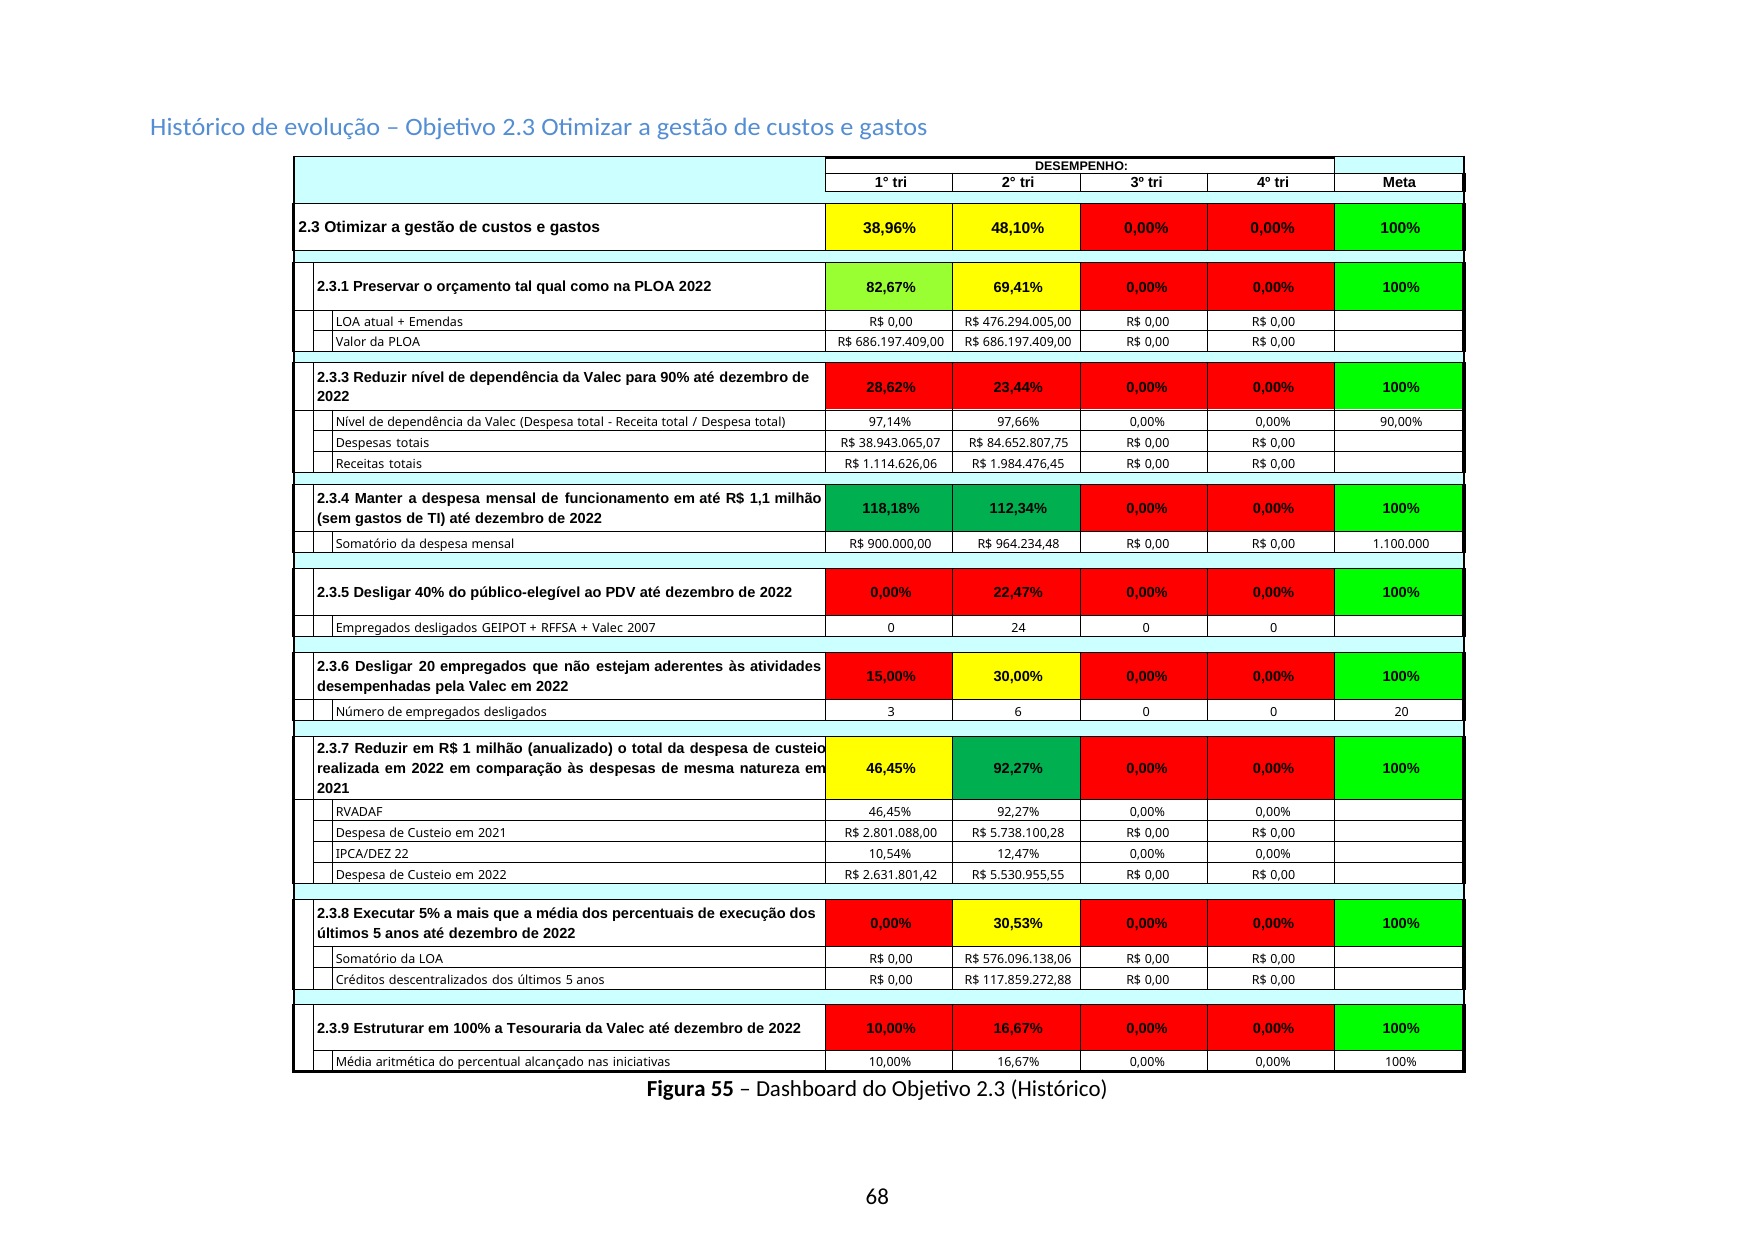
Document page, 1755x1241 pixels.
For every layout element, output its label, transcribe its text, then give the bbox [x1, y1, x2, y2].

table_cell 2.3.7 Reduzir em R$ 1 milhão (anualizado) o total da despesa de custeio realizada em 2022 em comparação às despesas de mesma natureza em 2021 [314, 737, 825, 799]
table_cell Valor da PLOA [333, 331, 825, 351]
table_cell R$ 1.114.626,06 [826, 452, 952, 472]
table_cell R$ 38.943.065,07 [826, 431, 952, 451]
table_cell 0,00% [1208, 653, 1334, 699]
table_cell 0,00% [1081, 204, 1207, 250]
table_cell [1335, 431, 1462, 451]
table_cell [295, 363, 313, 409]
table_cell [295, 352, 1463, 362]
table_cell R$ 0,00 [1081, 311, 1207, 330]
table_cell R$ 0,00 [1208, 532, 1334, 552]
table_cell 2.3.4 Manter a despesa mensal de funcionamento em até R$ 1,1 milhão (sem gastos de TI) até dezembro de 2022 [314, 485, 825, 531]
table_cell 38,96% [826, 204, 952, 250]
table_cell [1335, 842, 1462, 862]
table_cell [1335, 616, 1462, 636]
table_cell 0,00% [1208, 485, 1334, 531]
table_cell 0,00% [1208, 1005, 1334, 1050]
table_cell 6 [953, 700, 1080, 720]
table_cell [314, 863, 332, 883]
table_cell R$ 0,00 [1208, 863, 1334, 883]
table_cell 100% [1335, 737, 1462, 799]
table_cell 2.3.3 Reduzir nível de dependência da Valec para 90% até dezembro de 2022 [314, 363, 825, 409]
table_cell 16,67% [953, 1005, 1080, 1050]
table_cell 0 [1208, 700, 1334, 720]
table_cell [295, 532, 313, 552]
table_cell [314, 800, 332, 820]
table_cell 0,00% [1208, 263, 1334, 310]
table_cell [1335, 331, 1462, 351]
table_cell [1335, 821, 1462, 841]
table_cell 0,00% [1081, 842, 1207, 862]
table_cell [314, 947, 332, 967]
table_cell [295, 900, 313, 988]
table_cell [295, 721, 1463, 736]
table_cell 20 [1335, 700, 1462, 720]
table_cell [314, 431, 332, 451]
table_cell 0 [826, 616, 952, 636]
table_cell [295, 311, 313, 351]
table_cell R$ 84.652.807,75 [953, 431, 1080, 451]
table_cell R$ 0,00 [1208, 968, 1334, 988]
table_cell 2.3.8 Executar 5% a mais que a média dos percentuais de execução dos últimos 5 anos até dezembro de 2022 [314, 900, 825, 946]
table_cell [295, 653, 313, 699]
table_cell R$ 686.197.409,00 [953, 331, 1080, 351]
table_cell 0 [1081, 700, 1207, 720]
table_cell 46,45% [826, 737, 952, 799]
table_cell 100% [1335, 485, 1462, 531]
table_cell R$ 576.096.138,06 [953, 947, 1080, 967]
table_header [295, 157, 825, 191]
table_cell 0,00% [1081, 737, 1207, 799]
table_cell R$ 117.859.272,88 [953, 968, 1080, 988]
table_cell [295, 800, 313, 883]
table_cell [295, 191, 1463, 203]
table_cell R$ 0,00 [826, 311, 952, 330]
table_cell 0,00% [1208, 411, 1334, 430]
table_cell R$ 964.234,48 [953, 532, 1080, 552]
table_cell [295, 411, 313, 472]
table_cell [295, 569, 313, 615]
table_cell 48,10% [953, 204, 1080, 250]
table_cell 100% [1335, 569, 1462, 615]
table_cell 28,62% [826, 363, 952, 409]
table_cell Empregados desligados GEIPOT + RFFSA + Valec 2007 [333, 616, 825, 636]
table_cell 82,67% [826, 263, 952, 310]
table_cell R$ 686.197.409,00 [826, 331, 952, 351]
table_cell 0,00% [1208, 363, 1334, 409]
table_cell 2.3.6 Desligar 20 empregados que não estejam aderentes às atividades desempenhadas pela Valec em 2022 [314, 653, 825, 699]
table_cell [314, 968, 332, 988]
table_cell [314, 532, 332, 552]
table_cell 0,00% [1081, 900, 1207, 946]
table_cell 1° tri [826, 174, 952, 191]
table_cell R$ 900.000,00 [826, 532, 952, 552]
table_cell 10,00% [826, 1005, 952, 1050]
table_cell R$ 0,00 [1208, 947, 1334, 967]
table_cell 10,00% [826, 1051, 952, 1070]
table_cell Número de empregados desligados [333, 700, 825, 720]
table_cell 100% [1335, 1051, 1462, 1070]
table_cell [314, 842, 332, 862]
table_cell 2.3.5 Desligar 40% do público-elegível ao PDV até dezembro de 2022 [314, 569, 825, 615]
table_cell [1335, 863, 1462, 883]
table_cell 12,47% [953, 842, 1080, 862]
table_cell 0,00% [1081, 363, 1207, 409]
table_cell R$ 0,00 [826, 968, 952, 988]
table_cell 0,00% [826, 569, 952, 615]
table_cell 23,44% [953, 363, 1080, 409]
table_cell [295, 637, 1463, 652]
table_cell [295, 1005, 313, 1070]
table_cell 100% [1335, 263, 1462, 310]
subtitle Histórico de evolução – Objetivo 2.3 Otimizar a gestão de custos e gastos [150, 111, 1621, 142]
table_cell 0,00% [1208, 204, 1334, 250]
table_cell [1335, 311, 1462, 330]
table_cell [1335, 800, 1462, 820]
table_cell R$ 2.631.801,42 [826, 863, 952, 883]
table_cell [295, 990, 1463, 1004]
table_cell 0,00% [1208, 1051, 1334, 1070]
table_cell 0,00% [1081, 411, 1207, 430]
table_cell [314, 616, 332, 636]
table_cell 22,47% [953, 569, 1080, 615]
table_cell R$ 476.294.005,00 [953, 311, 1080, 330]
table_cell RVADAF [333, 800, 825, 820]
table_cell 0 [1081, 616, 1207, 636]
table_cell 30,00% [953, 653, 1080, 699]
table_cell 118,18% [826, 485, 952, 531]
table_cell [295, 616, 313, 636]
table_cell 69,41% [953, 263, 1080, 310]
table_cell R$ 0,00 [1208, 331, 1334, 351]
table_cell R$ 0,00 [1081, 331, 1207, 351]
table_cell 0,00% [1081, 653, 1207, 699]
table_cell 92,27% [953, 800, 1080, 820]
table_cell 2.3.1 Preservar o orçamento tal qual como na PLOA 2022 [314, 263, 825, 310]
table_cell R$ 2.801.088,00 [826, 821, 952, 841]
table_cell R$ 5.738.100,28 [953, 821, 1080, 841]
table_cell 97,66% [953, 411, 1080, 430]
table_cell 10,54% [826, 842, 952, 862]
table_cell R$ 0,00 [1208, 311, 1334, 330]
table_cell R$ 0,00 [1081, 821, 1207, 841]
table_cell Receitas totais [333, 452, 825, 472]
table_cell 112,34% [953, 485, 1080, 531]
table_cell Despesas totais [333, 431, 825, 451]
table_header [1335, 157, 1463, 173]
table_cell 2.3 Otimizar a gestão de custos e gastos [295, 204, 825, 250]
table_cell R$ 0,00 [1081, 968, 1207, 988]
table_cell Despesa de Custeio em 2021 [333, 821, 825, 841]
table_cell R$ 0,00 [1208, 452, 1334, 472]
table_cell 1.100.000 [1335, 532, 1462, 552]
table_cell Meta [1335, 174, 1462, 191]
table_cell R$ 1.984.476,45 [953, 452, 1080, 472]
text Figura 55 – Dashboard do Objetivo 2.3 (Histórico) [555, 1074, 1199, 1102]
table_cell [314, 331, 332, 351]
table_cell [314, 700, 332, 720]
table_cell Nível de dependência da Valec (Despesa total - Receita total / Despesa total) [333, 411, 825, 430]
table_cell 2.3.9 Estruturar em 100% a Tesouraria da Valec até dezembro de 2022 [314, 1005, 825, 1050]
table_cell [295, 251, 1463, 262]
table_cell 100% [1335, 1005, 1462, 1050]
table_cell 0,00% [1081, 800, 1207, 820]
table_cell 0,00% [1081, 1005, 1207, 1050]
table_cell 15,00% [826, 653, 952, 699]
table_cell [314, 311, 332, 330]
table_cell 0,00% [1081, 1051, 1207, 1070]
table_cell R$ 5.530.955,55 [953, 863, 1080, 883]
table_cell 16,67% [953, 1051, 1080, 1070]
table_cell 3º tri [1081, 174, 1207, 191]
table_cell 100% [1335, 363, 1462, 409]
table_cell 30,53% [953, 900, 1080, 946]
table_cell LOA atual + Emendas [333, 311, 825, 330]
table_cell [295, 737, 313, 799]
table_cell [1335, 947, 1462, 967]
table_cell [314, 1051, 332, 1070]
table_cell [295, 553, 1463, 568]
table_cell [314, 452, 332, 472]
table_cell 100% [1335, 900, 1462, 946]
table_cell 46,45% [826, 800, 952, 820]
table_cell Somatório da despesa mensal [333, 532, 825, 552]
table_cell Créditos descentralizados dos últimos 5 anos [333, 968, 825, 988]
table_cell 24 [953, 616, 1080, 636]
table_cell R$ 0,00 [826, 947, 952, 967]
table_cell 0,00% [1208, 842, 1334, 862]
table_cell 0,00% [1081, 569, 1207, 615]
table_cell 3 [826, 700, 952, 720]
table_header DESEMPENHO: [826, 159, 1334, 173]
table_cell 0,00% [1208, 569, 1334, 615]
table_cell [314, 411, 332, 430]
table_cell 0,00% [1208, 800, 1334, 820]
table_cell R$ 0,00 [1081, 863, 1207, 883]
table_cell [295, 700, 313, 720]
table_cell 4º tri [1208, 174, 1334, 191]
table_cell [295, 263, 313, 310]
table_cell R$ 0,00 [1081, 532, 1207, 552]
table_cell [1335, 452, 1462, 472]
table_cell R$ 0,00 [1081, 431, 1207, 451]
table_cell 0,00% [1208, 900, 1334, 946]
table_cell 97,14% [826, 411, 952, 430]
table_cell 0 [1208, 616, 1334, 636]
table_cell Somatório da LOA [333, 947, 825, 967]
table_cell 0,00% [1208, 737, 1334, 799]
table_cell 0,00% [1081, 263, 1207, 310]
table_cell 92,27% [953, 737, 1080, 799]
table_cell [314, 821, 332, 841]
table_cell R$ 0,00 [1208, 431, 1334, 451]
table_cell [295, 884, 1463, 899]
table_cell 100% [1335, 204, 1462, 250]
table_cell IPCA/DEZ 22 [333, 842, 825, 862]
table_cell 90,00% [1335, 411, 1462, 430]
table_cell Despesa de Custeio em 2022 [333, 863, 825, 883]
table_cell R$ 0,00 [1208, 821, 1334, 841]
table_cell [295, 485, 313, 531]
table_cell R$ 0,00 [1081, 947, 1207, 967]
table_cell R$ 0,00 [1081, 452, 1207, 472]
table_cell [1335, 968, 1462, 988]
table_cell [295, 473, 1463, 484]
table_cell 0,00% [826, 900, 952, 946]
table_cell 0,00% [1081, 485, 1207, 531]
table_cell 2° tri [953, 174, 1080, 191]
table_cell 100% [1335, 653, 1462, 699]
table_cell Média aritmética do percentual alcançado nas iniciativas [333, 1051, 825, 1070]
